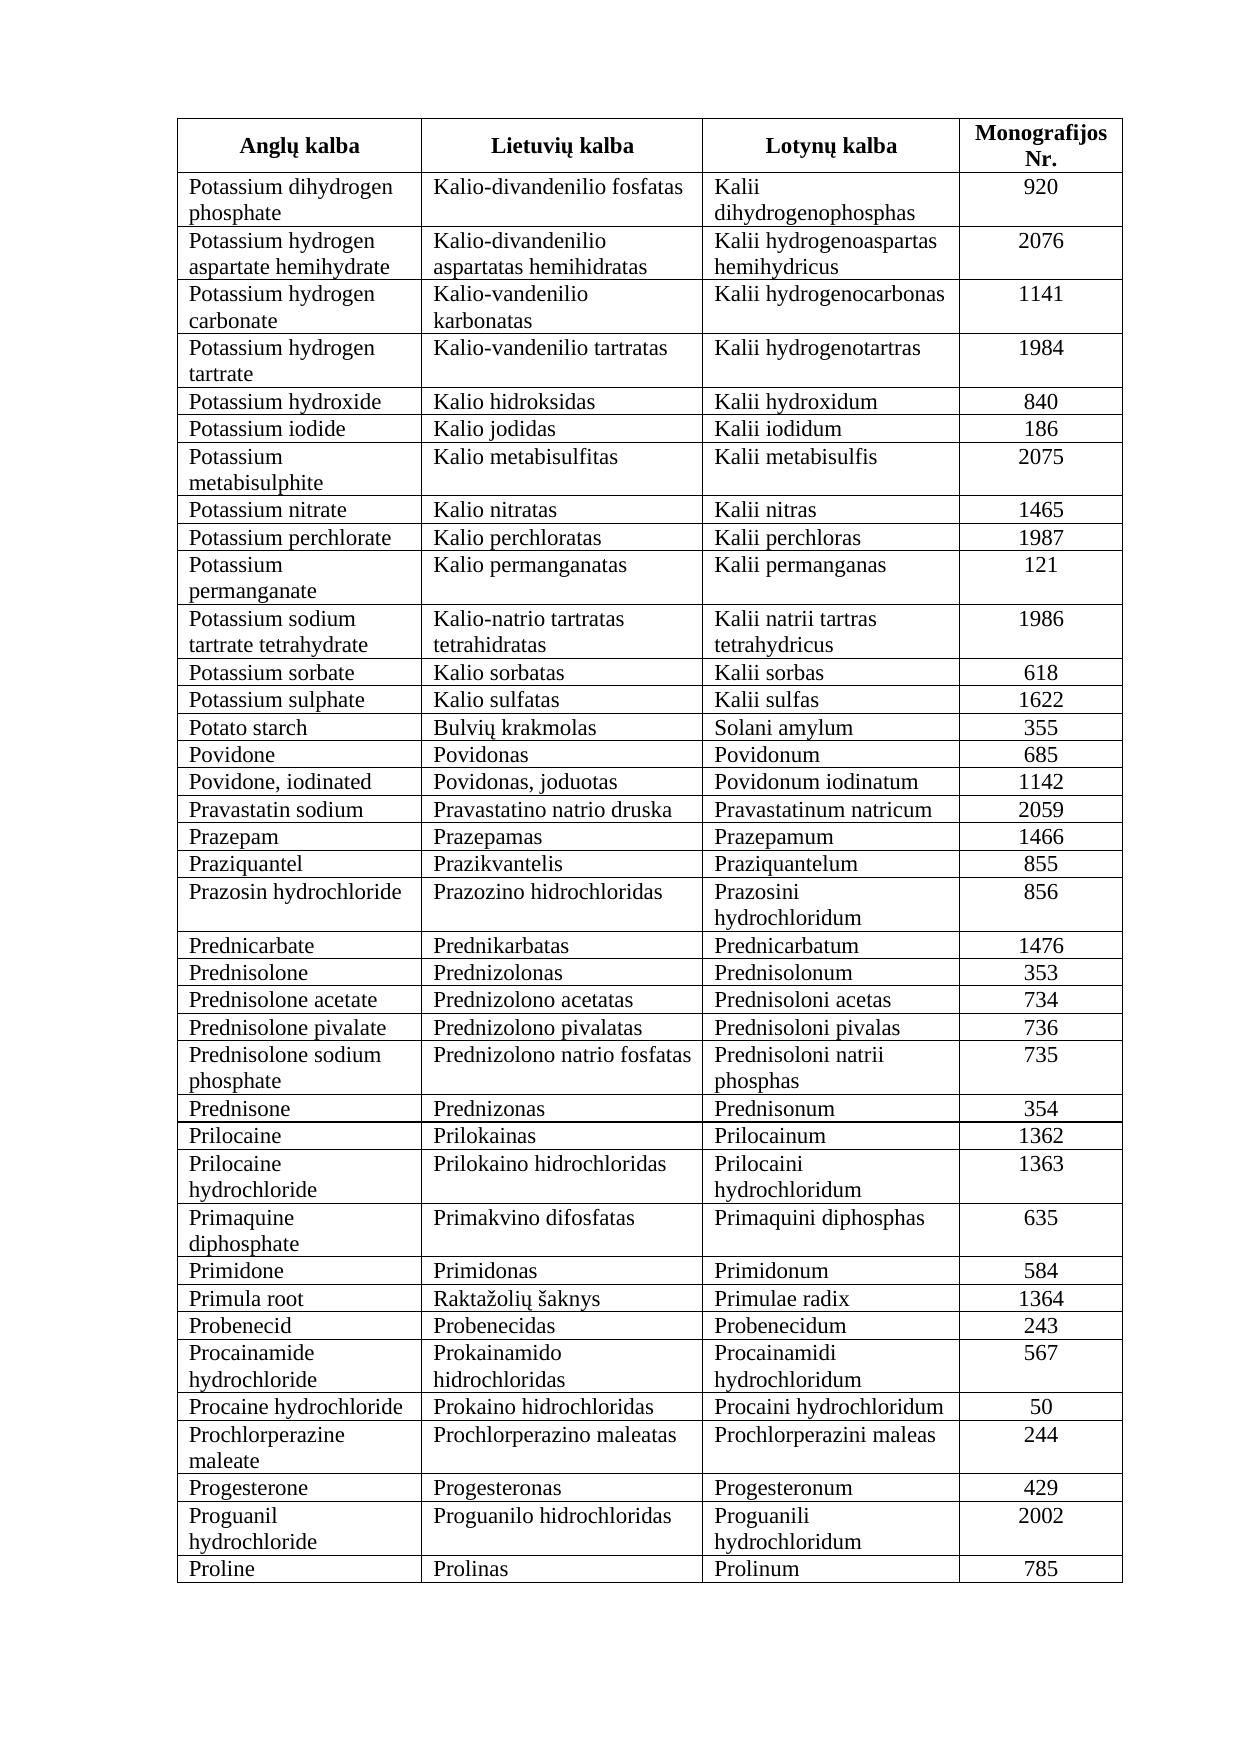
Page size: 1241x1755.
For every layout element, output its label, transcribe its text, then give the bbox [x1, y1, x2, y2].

table_cell Prazosin hydrochloride [178, 878, 421, 931]
table_cell Potassium sodium tartrate tetrahydrate [178, 605, 421, 658]
table_cell 1466 [960, 823, 1122, 849]
table_cell Prokainamido hidrochloridas [422, 1340, 702, 1392]
table_cell Kalii permanganas [703, 551, 959, 604]
table_cell Procainamide hydrochloride [178, 1340, 421, 1392]
table_cell Kalii perchloras [703, 524, 959, 550]
table_cell Potassium dihydrogen phosphate [178, 173, 421, 226]
table_cell 2002 [960, 1502, 1122, 1554]
table_cell Kalii hydrogenotartras [703, 334, 959, 387]
table_cell Prochlorperazine maleate [178, 1421, 421, 1473]
table_cell Praziquantel [178, 851, 421, 877]
table_cell Prolinum [703, 1556, 959, 1582]
table_cell Kalii iodidum [703, 415, 959, 442]
table_cell 855 [960, 851, 1122, 877]
table_cell Prednicarbatum [703, 932, 959, 958]
table_cell 429 [960, 1474, 1122, 1501]
table_cell 2059 [960, 796, 1122, 822]
table_cell 785 [960, 1556, 1122, 1582]
table_cell 1622 [960, 686, 1122, 712]
table_cell Primula root [178, 1285, 421, 1311]
table_cell Prednizonas [422, 1095, 702, 1121]
table_cell Praziquantelum [703, 851, 959, 877]
table_cell Povidonum [703, 741, 959, 767]
table_cell Kalii natrii tartras tetrahydricus [703, 605, 959, 658]
table_cell Prilocaini hydrochloridum [703, 1150, 959, 1202]
table_cell 920 [960, 173, 1122, 226]
table_cell Prednisoloni acetas [703, 986, 959, 1013]
table_cell Solani amylum [703, 714, 959, 740]
table_cell Potassium hydrogen tartrate [178, 334, 421, 387]
table_cell Potassium hydrogen carbonate [178, 280, 421, 333]
table_cell 635 [960, 1204, 1122, 1256]
table_cell Kalio-vandenilio karbonatas [422, 280, 702, 333]
table_cell 736 [960, 1014, 1122, 1040]
table_cell Kalii hydrogenoaspartas hemihydricus [703, 227, 959, 279]
table_cell Prilocaine [178, 1123, 421, 1149]
table_cell Prednikarbatas [422, 932, 702, 958]
table_cell 243 [960, 1312, 1122, 1338]
table_cell Progesteronas [422, 1474, 702, 1501]
table_cell 685 [960, 741, 1122, 767]
table_cell Kalio metabisulfitas [422, 443, 702, 495]
table_cell Pravastatinum natricum [703, 796, 959, 822]
table_cell Procaini hydrochloridum [703, 1393, 959, 1419]
table_cell 353 [960, 959, 1122, 985]
table_cell Primidonas [422, 1257, 702, 1284]
table_cell Prazepamas [422, 823, 702, 849]
table_cell 734 [960, 986, 1122, 1013]
table_cell Proguanilo hidrochloridas [422, 1502, 702, 1554]
table_cell Kalio sorbatas [422, 659, 702, 685]
table_cell 1364 [960, 1285, 1122, 1311]
table_cell Prilokaino hidrochloridas [422, 1150, 702, 1202]
table_cell Potassium hydroxide [178, 388, 421, 414]
table_cell Prednisoloni natrii phosphas [703, 1041, 959, 1094]
table_cell Prednizolono natrio fosfatas [422, 1041, 702, 1094]
table_cell Prilokainas [422, 1123, 702, 1149]
table_cell Prazepamum [703, 823, 959, 849]
table_cell Kalii nitras [703, 496, 959, 523]
table_header Monografijos Nr. [960, 119, 1122, 172]
table_cell Pravastatino natrio druska [422, 796, 702, 822]
table_cell 1363 [960, 1150, 1122, 1202]
table_cell Povidone [178, 741, 421, 767]
table_cell Kalii sorbas [703, 659, 959, 685]
table_cell Kalii sulfas [703, 686, 959, 712]
table_cell 355 [960, 714, 1122, 740]
table_cell 1986 [960, 605, 1122, 658]
table_cell Primidonum [703, 1257, 959, 1284]
table_cell Kalii hydrogenocarbonas [703, 280, 959, 333]
table_cell 1987 [960, 524, 1122, 550]
table_cell 186 [960, 415, 1122, 442]
table_cell Kalio-natrio tartratas tetrahidratas [422, 605, 702, 658]
table_cell Prolinas [422, 1556, 702, 1582]
table_cell Pravastatin sodium [178, 796, 421, 822]
table_cell 244 [960, 1421, 1122, 1473]
table_cell Kalio sulfatas [422, 686, 702, 712]
table_cell 1465 [960, 496, 1122, 523]
table_cell Prilocaine hydrochloride [178, 1150, 421, 1202]
table_cell Prednisolonum [703, 959, 959, 985]
table_cell 840 [960, 388, 1122, 414]
table_cell 121 [960, 551, 1122, 604]
table_cell Prochlorperazini maleas [703, 1421, 959, 1473]
table_cell Kalio hidroksidas [422, 388, 702, 414]
table_cell Primulae radix [703, 1285, 959, 1311]
table_cell Proguanili hydrochloridum [703, 1502, 959, 1554]
table_cell Potato starch [178, 714, 421, 740]
table_cell Prazozino hidrochloridas [422, 878, 702, 931]
table_cell Potassium metabisulphite [178, 443, 421, 495]
table_cell Primaquini diphosphas [703, 1204, 959, 1256]
table_cell Prednisone [178, 1095, 421, 1121]
table_cell Proline [178, 1556, 421, 1582]
table_cell Potassium perchlorate [178, 524, 421, 550]
table_cell Povidonas, joduotas [422, 768, 702, 795]
table_cell Kalio-divandenilio fosfatas [422, 173, 702, 226]
table_cell Potassium sulphate [178, 686, 421, 712]
table_cell 2075 [960, 443, 1122, 495]
table_cell Probenecidum [703, 1312, 959, 1338]
table_cell Primaquine diphosphate [178, 1204, 421, 1256]
table_cell Kalio permanganatas [422, 551, 702, 604]
table_cell Povidone, iodinated [178, 768, 421, 795]
table_cell Progesteronum [703, 1474, 959, 1501]
table_cell Prazepam [178, 823, 421, 849]
table_cell Prednizolonas [422, 959, 702, 985]
table_cell Prednisonum [703, 1095, 959, 1121]
table_cell 567 [960, 1340, 1122, 1392]
table_cell Kalio jodidas [422, 415, 702, 442]
table_cell 584 [960, 1257, 1122, 1284]
table_cell Kalio-vandenilio tartratas [422, 334, 702, 387]
table_cell Bulvių krakmolas [422, 714, 702, 740]
table_cell Prednizolono acetatas [422, 986, 702, 1013]
table_cell Prochlorperazino maleatas [422, 1421, 702, 1473]
table_header Anglų kalba [178, 119, 421, 172]
table_cell 1141 [960, 280, 1122, 333]
table_cell 1142 [960, 768, 1122, 795]
table_cell Prednisolone sodium phosphate [178, 1041, 421, 1094]
table_cell Potassium sorbate [178, 659, 421, 685]
table_cell Procainamidi hydrochloridum [703, 1340, 959, 1392]
table_cell Potassium iodide [178, 415, 421, 442]
table_cell 1362 [960, 1123, 1122, 1149]
table_cell 2076 [960, 227, 1122, 279]
table_cell Probenecid [178, 1312, 421, 1338]
table_cell 354 [960, 1095, 1122, 1121]
table_cell 1476 [960, 932, 1122, 958]
table_cell Prednicarbate [178, 932, 421, 958]
table_cell Prednizolono pivalatas [422, 1014, 702, 1040]
table_cell Primidone [178, 1257, 421, 1284]
table_header Lietuvių kalba [422, 119, 702, 172]
table_cell Prednisolone [178, 959, 421, 985]
table_cell Povidonum iodinatum [703, 768, 959, 795]
table_cell Prazosini hydrochloridum [703, 878, 959, 931]
table_cell 1984 [960, 334, 1122, 387]
table_cell Kalio nitratas [422, 496, 702, 523]
table_cell Raktažolių šaknys [422, 1285, 702, 1311]
table_cell Progesterone [178, 1474, 421, 1501]
table_cell Kalii hydroxidum [703, 388, 959, 414]
table_cell Prilocainum [703, 1123, 959, 1149]
table_cell 735 [960, 1041, 1122, 1094]
table_cell 856 [960, 878, 1122, 931]
table_cell Potassium permanganate [178, 551, 421, 604]
table_cell Prednisolone pivalate [178, 1014, 421, 1040]
table_cell Kalio perchloratas [422, 524, 702, 550]
table_cell Kalii metabisulfis [703, 443, 959, 495]
table_cell Potassium nitrate [178, 496, 421, 523]
table_cell Primakvino difosfatas [422, 1204, 702, 1256]
table_cell Povidonas [422, 741, 702, 767]
table_cell Kalio-divandenilio aspartatas hemihidratas [422, 227, 702, 279]
table_cell Probenecidas [422, 1312, 702, 1338]
table_cell Potassium hydrogen aspartate hemihydrate [178, 227, 421, 279]
table_cell Prokaino hidrochloridas [422, 1393, 702, 1419]
table_cell Procaine hydrochloride [178, 1393, 421, 1419]
table_cell Prednisolone acetate [178, 986, 421, 1013]
table_cell Prazikvantelis [422, 851, 702, 877]
table_cell Prednisoloni pivalas [703, 1014, 959, 1040]
table_cell 618 [960, 659, 1122, 685]
table_header Lotynų kalba [703, 119, 959, 172]
table_cell Kalii dihydrogenophosphas [703, 173, 959, 226]
table_cell Proguanil hydrochloride [178, 1502, 421, 1554]
table_cell 50 [960, 1393, 1122, 1419]
